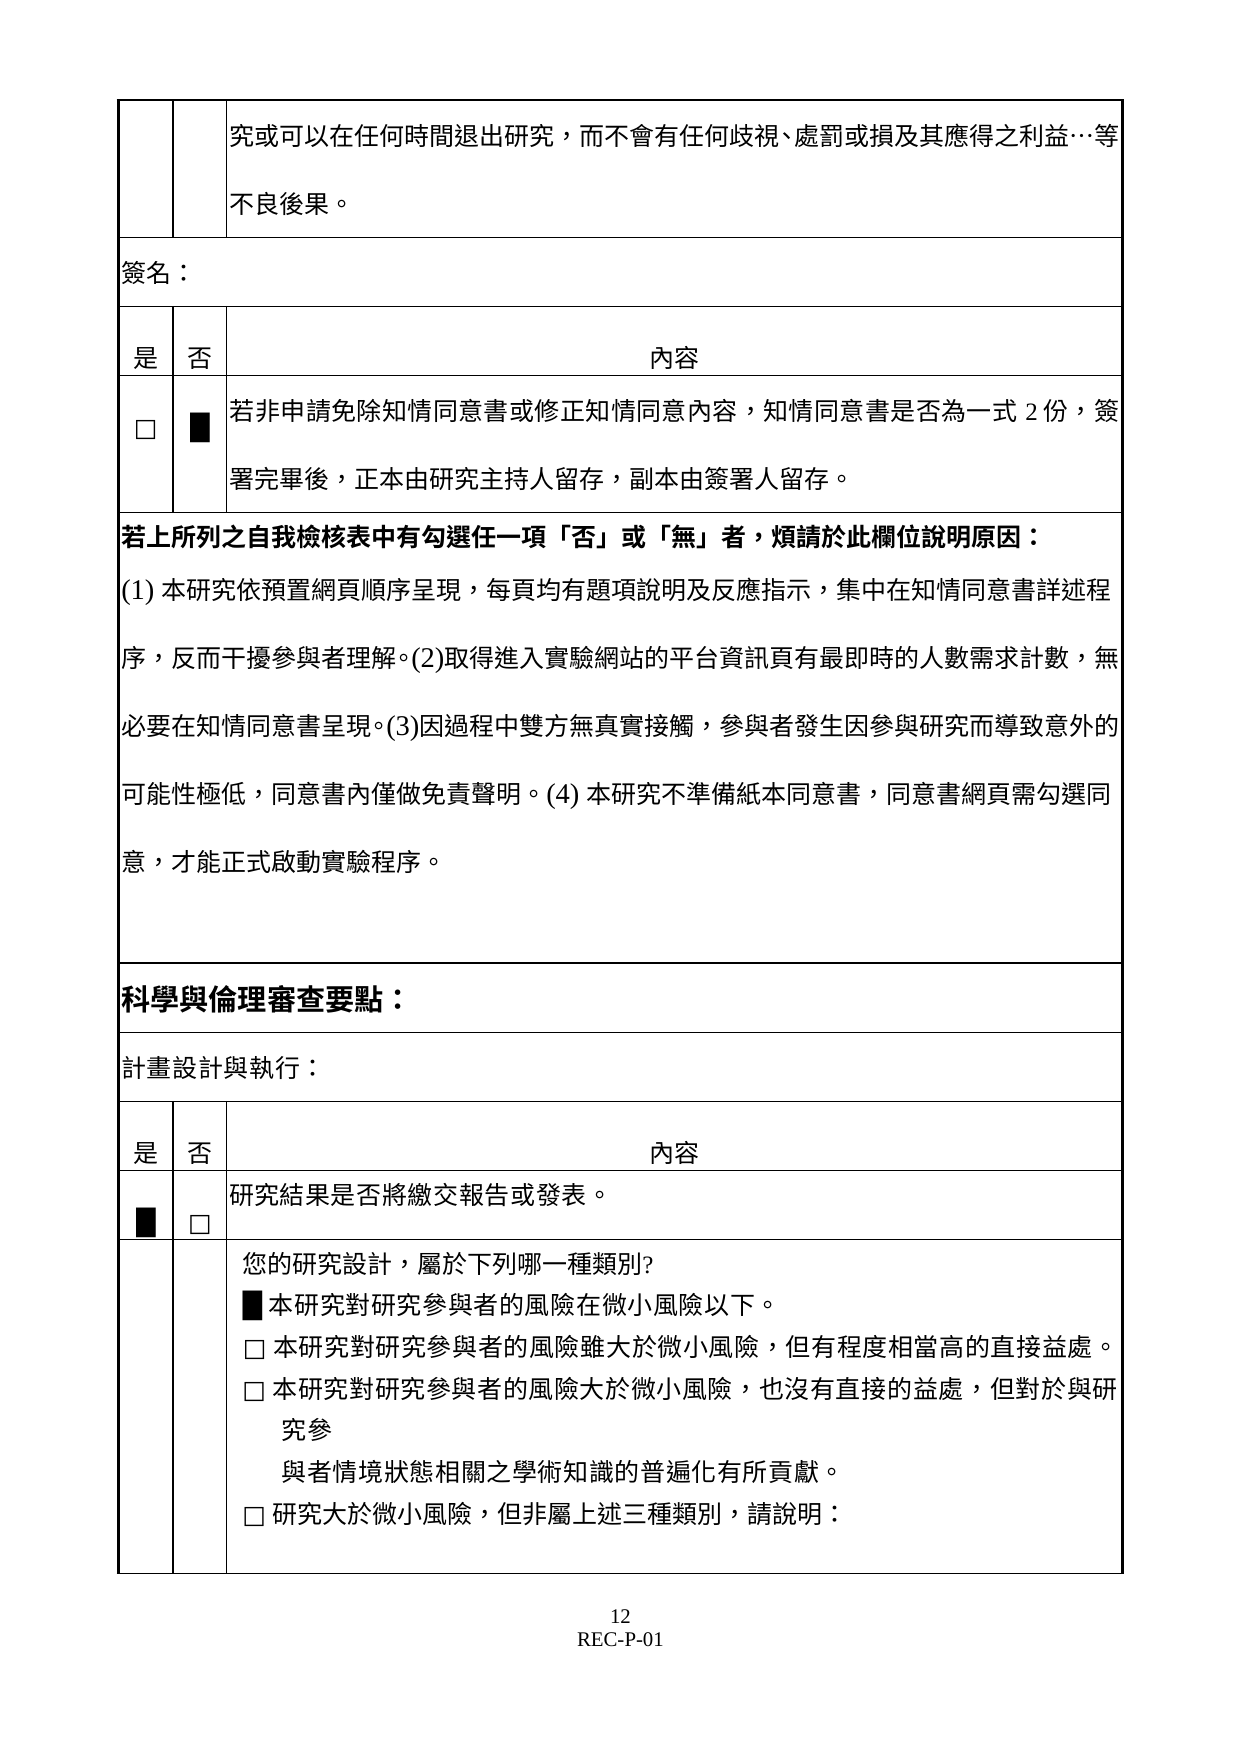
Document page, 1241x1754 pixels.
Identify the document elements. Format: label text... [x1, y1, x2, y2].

table_cell 否 [174, 1102, 226, 1170]
table_cell [174, 101, 226, 237]
table_cell 內容 [227, 1102, 1121, 1170]
table_cell █ [120, 1171, 172, 1239]
table_cell [174, 1240, 226, 1573]
table_cell 是 [120, 1102, 172, 1170]
table_cell 若非申請免除知情同意書或修正知情同意內容，知情同意書是否為一式2份，簽署完畢後，正本由研究主持人留存，副本由簽署人留存。 [227, 376, 1121, 512]
table_cell [120, 101, 172, 237]
table_cell 您的研究設計，屬於下列哪一種類別? █ 本研究對研究參與者的風險在微小風險以下。 □ 本研究對研究參與者的風險雖大於微小風險，但有程度相當高的直接益處。 □ 本研究對研究參與者的風險大於微小風險，也沒有直接的益處，但對於與研究參 與者情境狀態相關之學術知識的普遍化有所貢獻。 □ 研究大於微小風險，但非屬上述三種類別，請說明： [227, 1240, 1121, 1573]
table_cell [120, 1240, 172, 1573]
table_cell 是 [120, 307, 172, 375]
table_cell 科學與倫理審查要點： [120, 964, 1121, 1032]
table_cell █ [174, 376, 226, 512]
table_cell 計畫設計與執行： [120, 1033, 1121, 1101]
table_cell □ [174, 1171, 226, 1239]
table_cell 研究結果是否將繳交報告或發表。 [227, 1171, 1121, 1239]
table_cell 否 [174, 307, 226, 375]
table_cell □ [120, 376, 172, 512]
table_cell 簽名： [120, 238, 1121, 306]
table_cell 若上所列之自我檢核表中有勾選任一項「否」或「無」者，煩請於此欄位說明原因： (1) 本研究依預置網頁順序呈現，每頁均有題項說明及反應指示，集中在知情同意書詳述程序，反而干擾參與者理解。(2)取得進入實驗網站的平台資訊頁有最即時的人數需求計數，無必要在知情同意書呈現。(3)因過程中雙方無真實接觸，參與者發生因參與研究而導致意外的可能性極低，同意書內僅做免責聲明。(4) 本研究不準備紙本同意書，同意書網頁需勾選同意，才能正式啟動實驗程序。 [120, 513, 1121, 962]
table_cell 究或可以在任何時間退出研究，而不會有任何歧視、處罰或損及其應得之利益…等不良後果。 [227, 101, 1121, 237]
table_cell 內容 [227, 307, 1121, 375]
